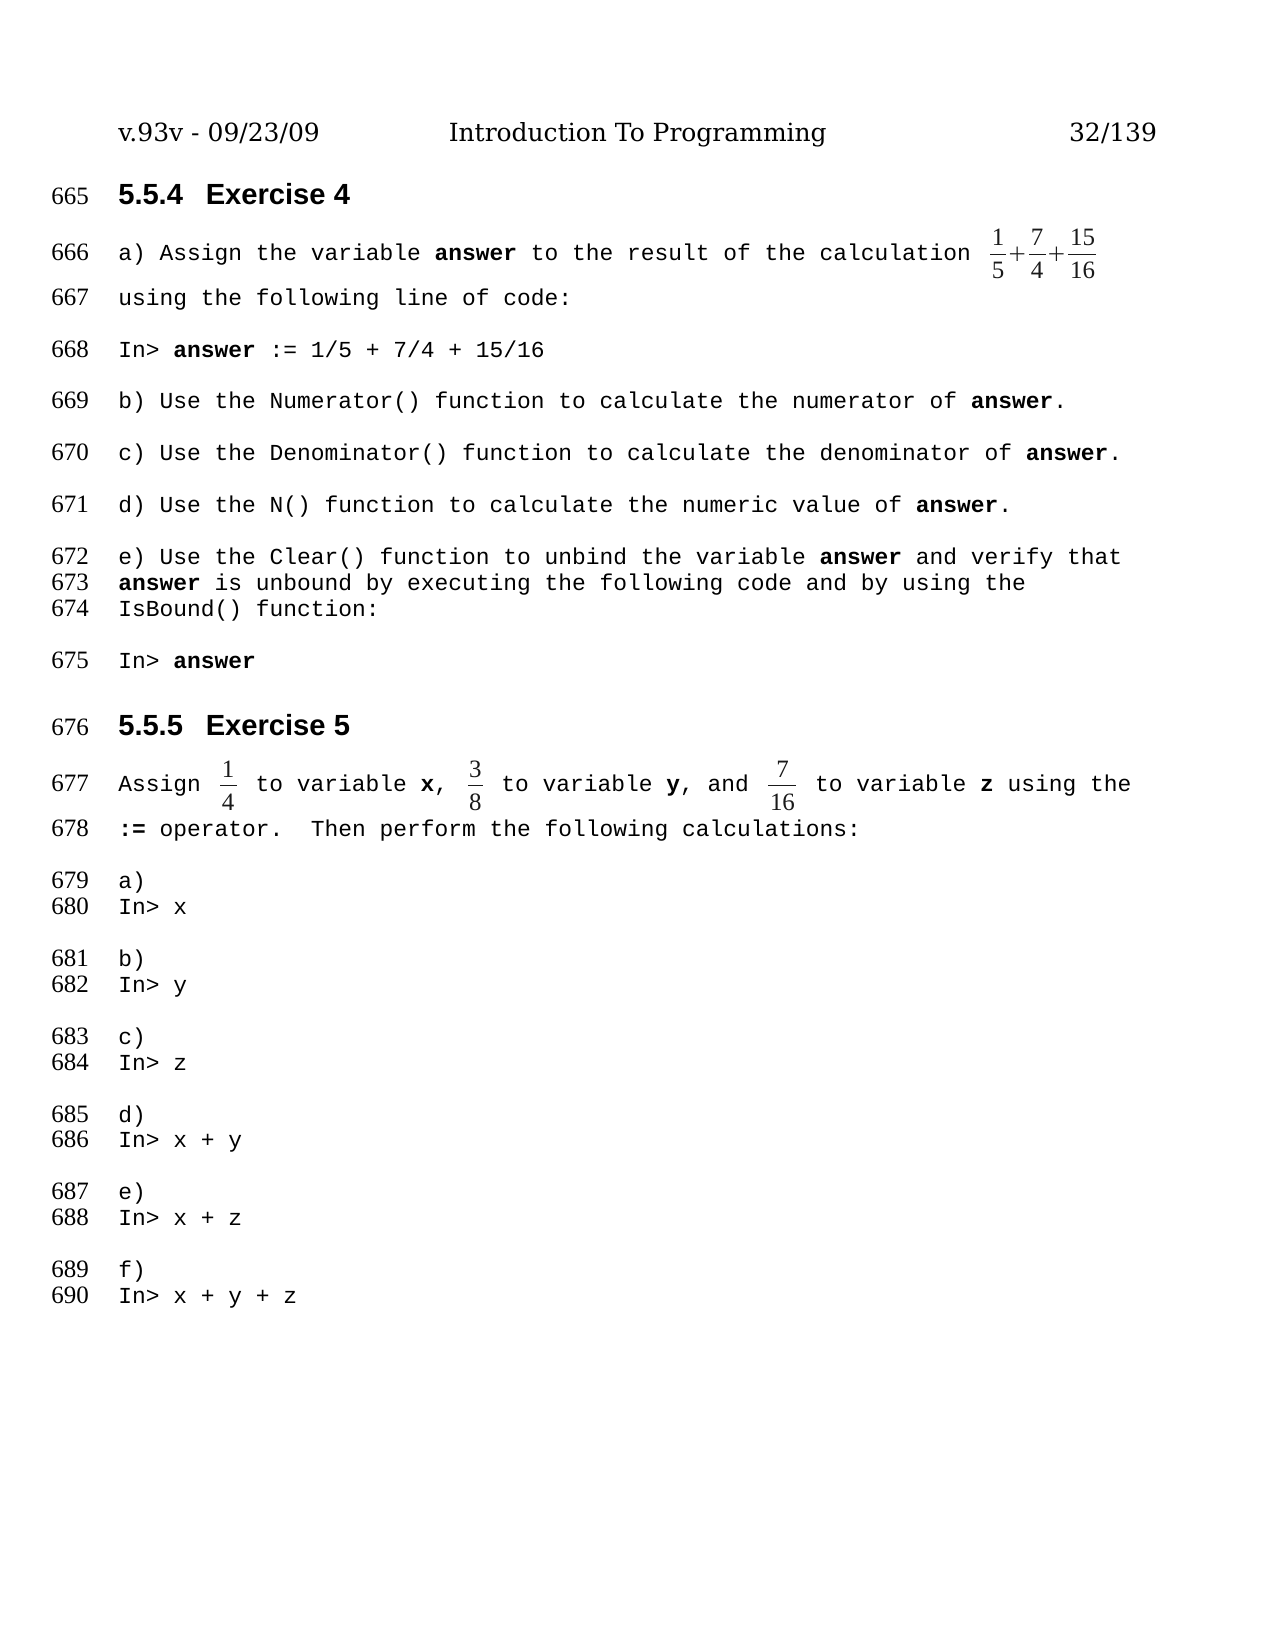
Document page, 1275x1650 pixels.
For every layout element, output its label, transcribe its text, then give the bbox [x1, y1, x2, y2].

text b) [118, 947, 1157, 973]
text c) [118, 1025, 1157, 1051]
text e) [118, 1181, 1157, 1207]
text c) Use the Denominator() function to calculate the denominator of answer. [118, 442, 1157, 468]
text In> x + z [118, 1207, 1157, 1233]
text In> x + y [118, 1129, 1157, 1155]
text d) [118, 1103, 1157, 1129]
text In> y [118, 973, 1157, 999]
subtitle Exercise 4 [118, 177, 1157, 210]
text In> z [118, 1051, 1157, 1077]
text In> x [118, 895, 1157, 921]
text d) Use the N() function to calculate the numeric value of answer. [118, 494, 1157, 519]
text e) Use the Clear() function to unbind the variable answer and verify that answer is unbound by executing the following code and by using the IsBound() function: [118, 546, 1157, 623]
subtitle Exercise 5 [118, 708, 1157, 742]
text In> answer [118, 649, 1157, 675]
text In> x + y + z [118, 1284, 1157, 1310]
text Assignto variable x,to variable y, andto variable z using the := operator. Then perform the following calculations: [118, 754, 1157, 843]
text a) Assign the variable answer to the result of the calculationusing the following line of code: [118, 222, 1157, 312]
text b) Use the Numerator() function to calculate the numerator of answer. [118, 390, 1157, 416]
text In> answer := 1/5 + 7/4 + 15/16 [118, 338, 1157, 364]
text f) [118, 1258, 1157, 1284]
text a) [118, 869, 1157, 895]
